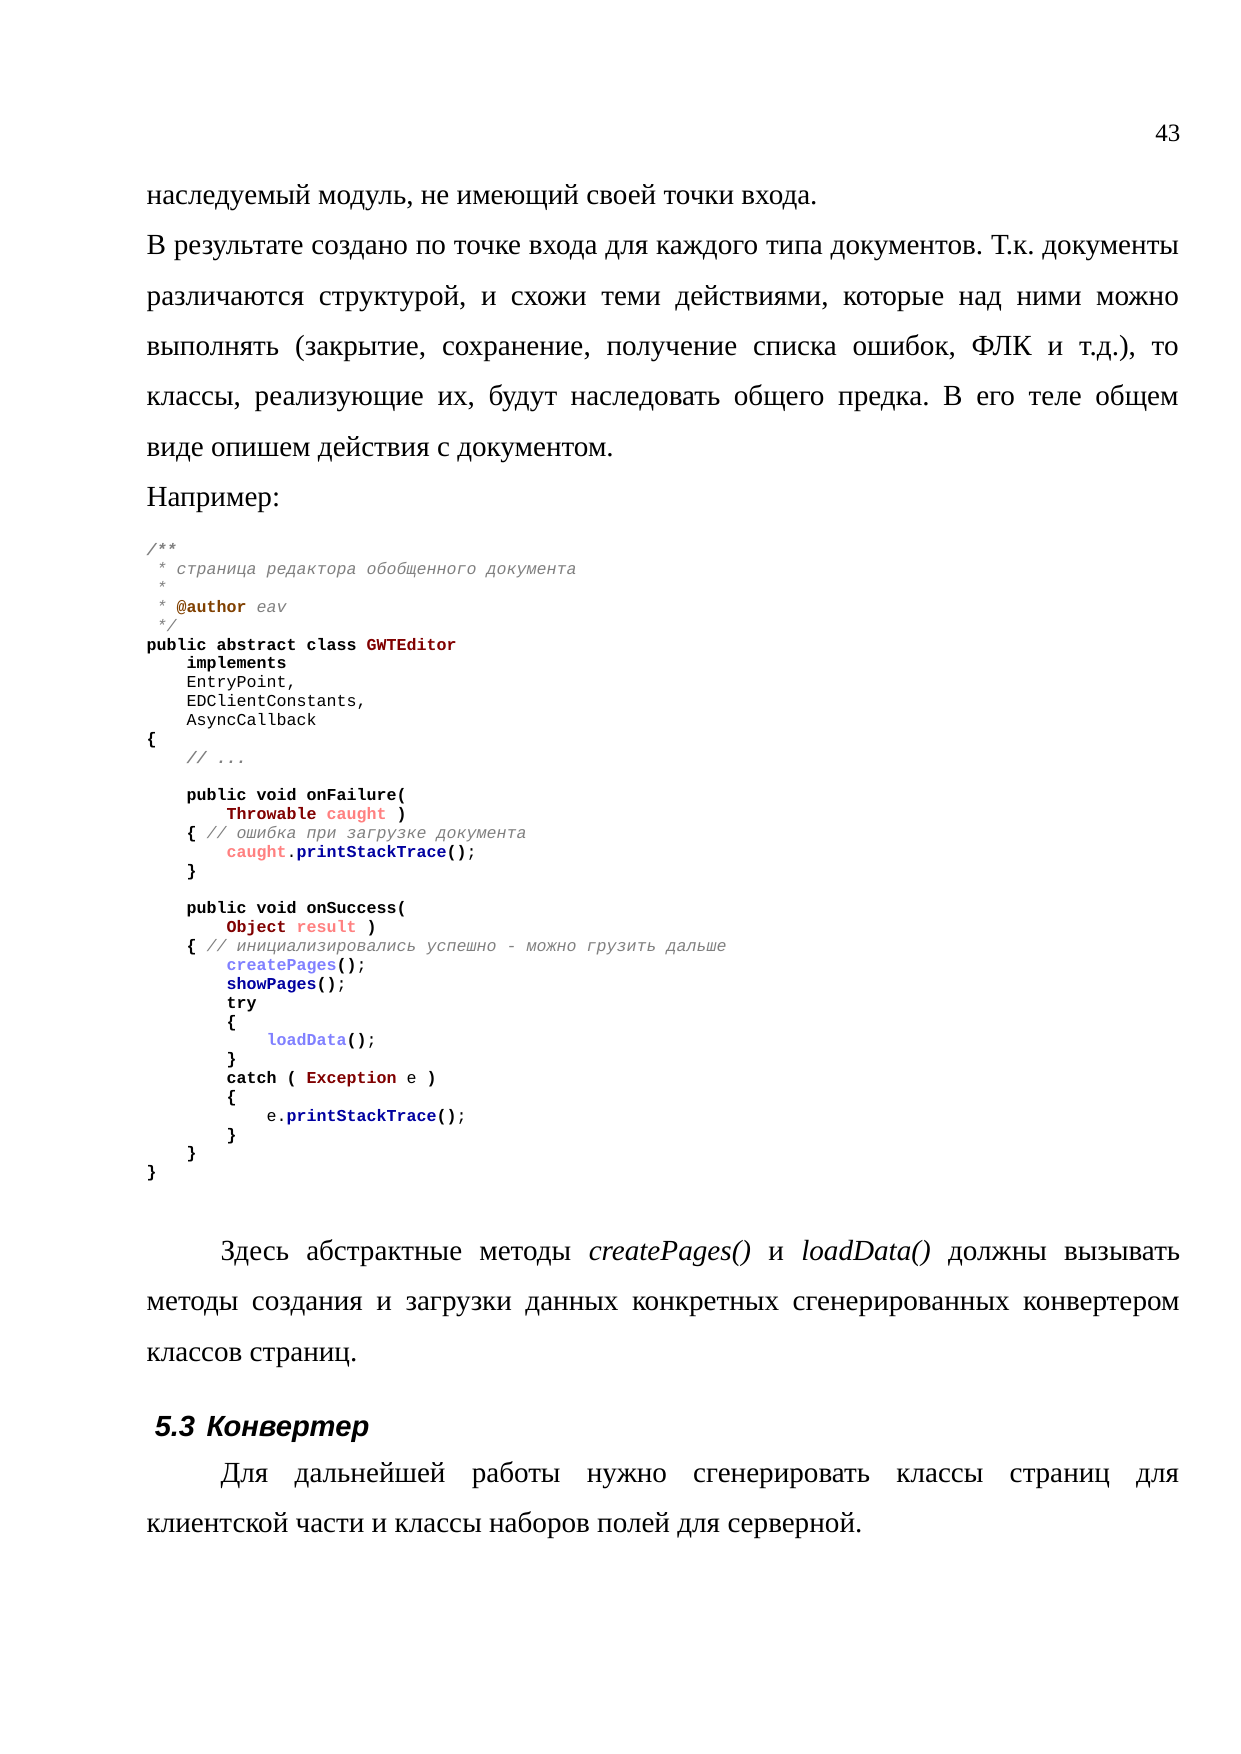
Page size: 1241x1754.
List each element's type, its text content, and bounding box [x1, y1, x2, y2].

text AsyncCallback [146, 711, 1180, 730]
text { // ошибка при загрузке документа [146, 824, 1180, 843]
text e.printStackTrace(); [146, 1107, 1180, 1126]
list В результате создано по точке входа для каждого типа документов. Т.к. документы различаются структурой, и схожи теми действиями, которые над ними можно выполнять (закрытие, сохранение, получение списка ошибок, ФЛК и т.д.), то классы, реализующие их, будут наследовать общего предка. В его теле общем виде опишем действия с документом. [146, 227, 1180, 462]
text EntryPoint, [146, 674, 1180, 693]
text showPages(); [146, 975, 1180, 994]
text caught.printStackTrace(); [146, 843, 1180, 862]
text } [146, 1164, 1180, 1183]
subtitle Конвертер [146, 1409, 1180, 1443]
text * @author eav [146, 598, 1180, 617]
text Здесь абстрактные методы createPages() и loadData() должны вызывать методы создания и загрузки данных конкретных сгенерированных конвертером классов страниц. [146, 1233, 1180, 1367]
text { [146, 1088, 1180, 1107]
text Для дальнейшей работы нужно сгенерировать классы страниц для клиентской части и классы наборов полей для серверной. [146, 1455, 1180, 1539]
text public void onSuccess( [146, 900, 1180, 919]
list Например: [146, 479, 1180, 512]
text loadData(); [146, 1032, 1180, 1051]
text { [146, 730, 1180, 749]
text Object result ) [146, 919, 1180, 938]
text implements [146, 655, 1180, 674]
text * страница редактора обобщенного документа [146, 561, 1180, 579]
text } [146, 1126, 1180, 1145]
text Throwable caught ) [146, 806, 1180, 824]
text */ [146, 617, 1180, 636]
list наследуемый модуль, не имеющий своей точки входа. [146, 177, 1180, 211]
text // ... [146, 749, 1180, 768]
text /** [146, 542, 1180, 561]
text try [146, 994, 1180, 1013]
text public void onFailure( [146, 787, 1180, 806]
text { // инициализировались успешно - можно грузить дальше [146, 938, 1180, 957]
text } [146, 1145, 1180, 1164]
text { [146, 1013, 1180, 1032]
text catch ( Exception e ) [146, 1070, 1180, 1088]
text } [146, 1051, 1180, 1070]
text public abstract class GWTEditor [146, 636, 1180, 655]
text createPages(); [146, 957, 1180, 975]
text } [146, 862, 1180, 881]
text * [146, 579, 1180, 598]
text EDClientConstants, [146, 693, 1180, 711]
